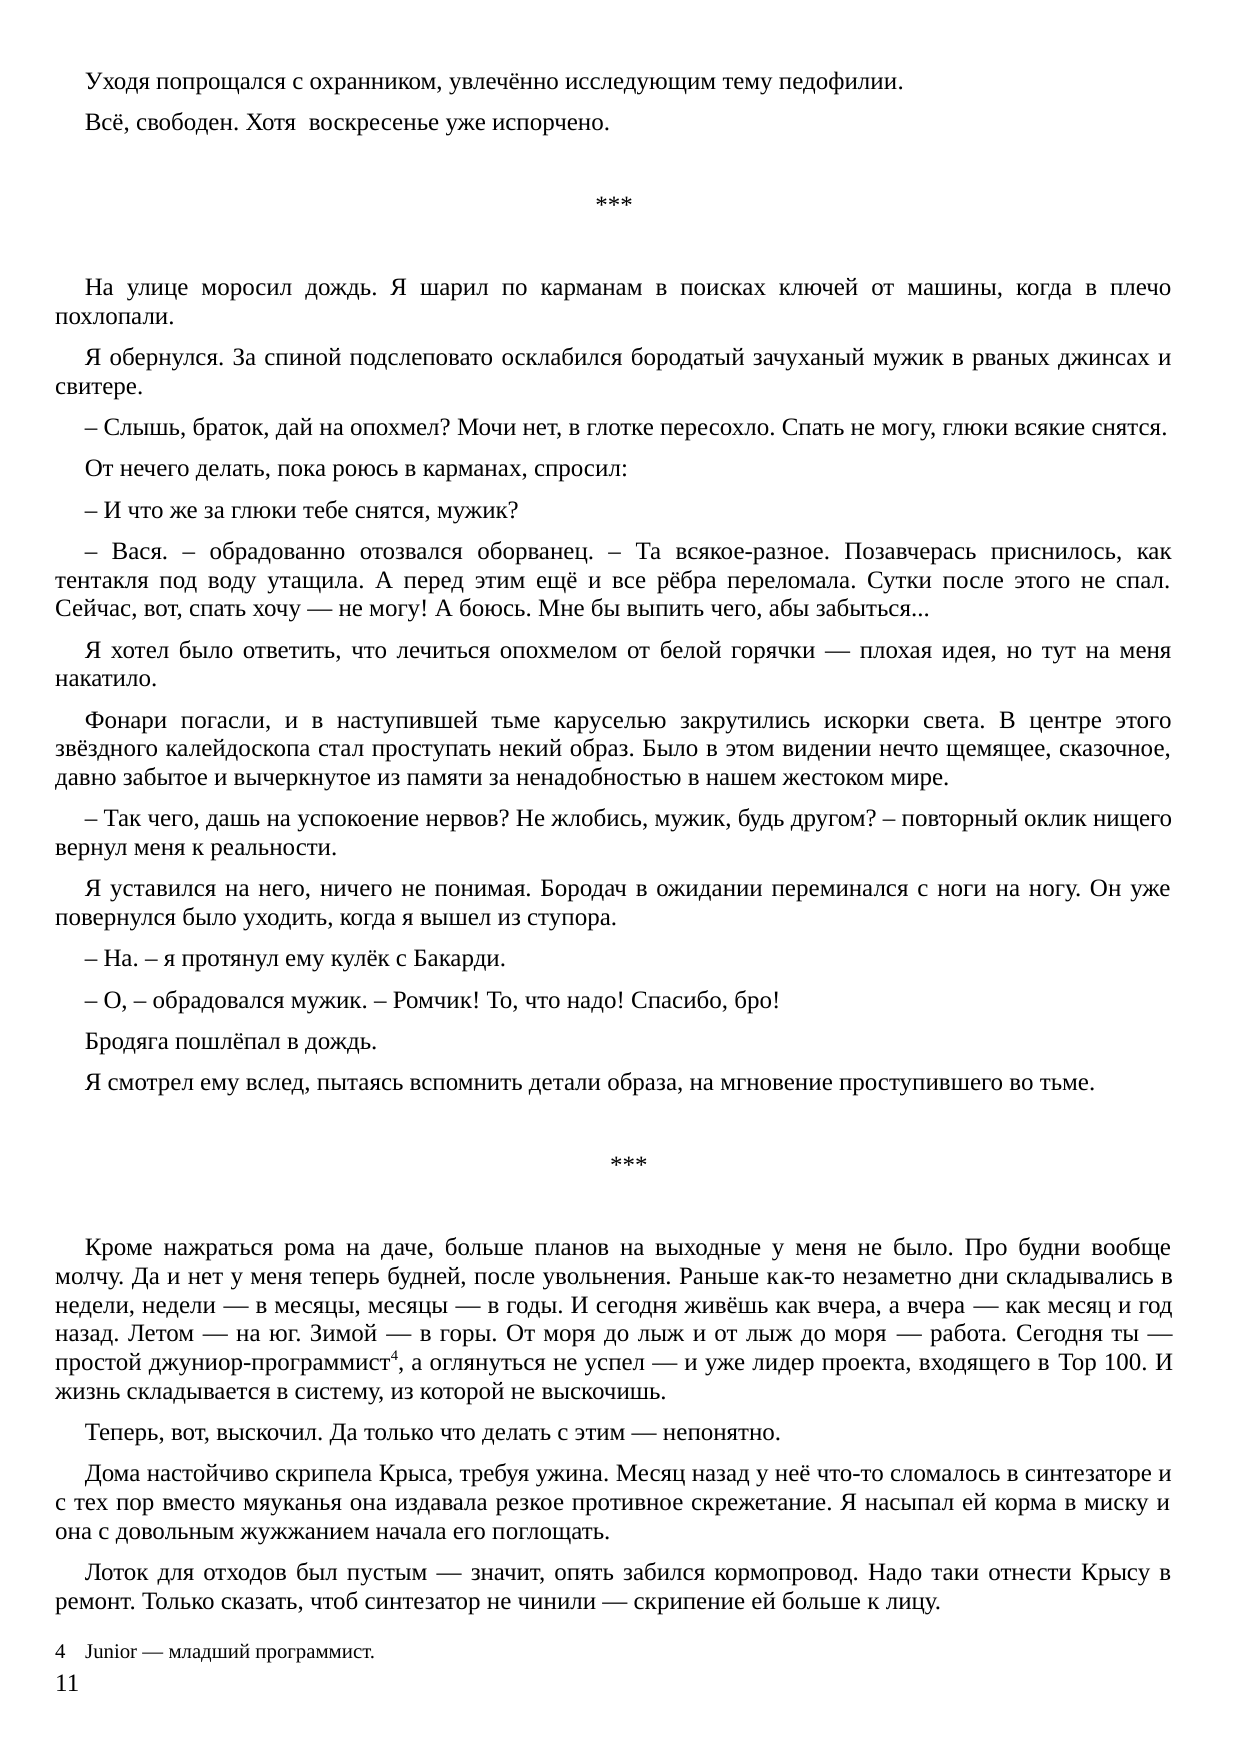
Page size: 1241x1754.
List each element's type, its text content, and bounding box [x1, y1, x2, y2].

text Дома настойчиво скрипела Крыса, требуя ужина. Месяц назад у неё что-то сломалось в синтезаторе и с тех пор вместо мяуканья она издавала резкое противное скрежетание. Я насыпал ей корма в миску и она с довольным жужжанием начала его поглощать. [55, 1458, 1173, 1545]
text Теперь, вот, выскочил. Да только что делать с этим — непонятно. [55, 1417, 1173, 1446]
text На улице моросил дождь. Я шарил по карманам в поисках ключей от машины, когда в плечо похлопали. [55, 272, 1173, 330]
text От нечего делать, пока роюсь в карманах, спросил: [55, 453, 1173, 482]
text – Так чего, дашь на успокоение нервов? Не жлобись, мужик, будь другом? – повторный оклик нищего вернул меня к реальности. [55, 803, 1173, 861]
text *** [55, 190, 1173, 218]
text – На. – я протянул ему кулёк с Бакарди. [55, 943, 1173, 972]
text Junior — младший программист. [55, 1639, 1173, 1663]
text Я смотрел ему вслед, пытаясь вспомнить детали образа, на мгновение проступившего во тьме. [55, 1067, 1173, 1096]
text Лоток для отходов был пустым — значит, опять забился кормопровод. Надо таки отнести Крысу в ремонт. Только сказать, чтоб синтезатор не чинили — скрипение ей больше к лицу. [55, 1557, 1173, 1615]
text Кроме нажраться рома на даче, больше планов на выходные у меня не было. Про будни вообще молчу. Да и нет у меня теперь будней, после увольнения. Раньше как-то незаметно дни складывались в недели, недели — в месяцы, месяцы — в годы. И сегодня живёшь как вчера, а вчера — как месяц и год назад. Летом — на юг. Зимой — в горы. От моря до лыж и от лыж до моря — работа. Сегодня ты — простой джуниор-программист, а оглянуться не успел — и уже лидер проекта, входящего в Top 100. И жизнь складывается в систему, из которой не выскочишь. [55, 1232, 1173, 1405]
text *** [55, 1150, 1173, 1178]
text – Слышь, браток, дай на опохмел? Мочи нет, в глотке пересохло. Спать не могу, глюки всякие снятся. [55, 412, 1173, 441]
text Я уставился на него, ничего не понимая. Бородач в ожидании переминался с ноги на ногу. Он уже повернулся было уходить, когда я вышел из ступора. [55, 873, 1173, 931]
text – Вася. – обрадованно отозвался оборванец. – Та всякое-разное. Позавчерась приснилось, как тентакля под воду утащила. А перед этим ещё и все рёбра переломала. Сутки после этого не спал. Сейчас, вот, спать хочу — не могу! А боюсь. Мне бы выпить чего, абы забыться... [55, 536, 1173, 622]
text Всё, свободен. Хотя воскресенье уже испорчено. [55, 107, 1173, 136]
text Бродяга пошлёпал в дождь. [55, 1026, 1173, 1055]
text Я хотел было ответить, что лечиться опохмелом от белой горячки — плохая идея, но тут на меня накатило. [55, 635, 1173, 692]
text Уходя попрощался с охранником, увлечённо исследующим тему педофилии. [55, 66, 1173, 95]
text – И что же за глюки тебе снятся, мужик? [55, 495, 1173, 523]
text Я обернулся. За спиной подслеповато осклабился бородатый зачуханый мужик в рваных джинсах и свитере. [55, 342, 1173, 400]
text – О, – обрадовался мужик. – Ромчик! То, что надо! Спасибо, бро! [55, 985, 1173, 1013]
text Фонари погасли, и в наступившей тьме каруселью закрутились искорки света. В центре этого звёздного калейдоскопа стал проступать некий образ. Было в этом видении нечто щемящее, сказочное, давно забытое и вычеркнутое из памяти за ненадобностью в нашем жестоком мире. [55, 705, 1173, 791]
